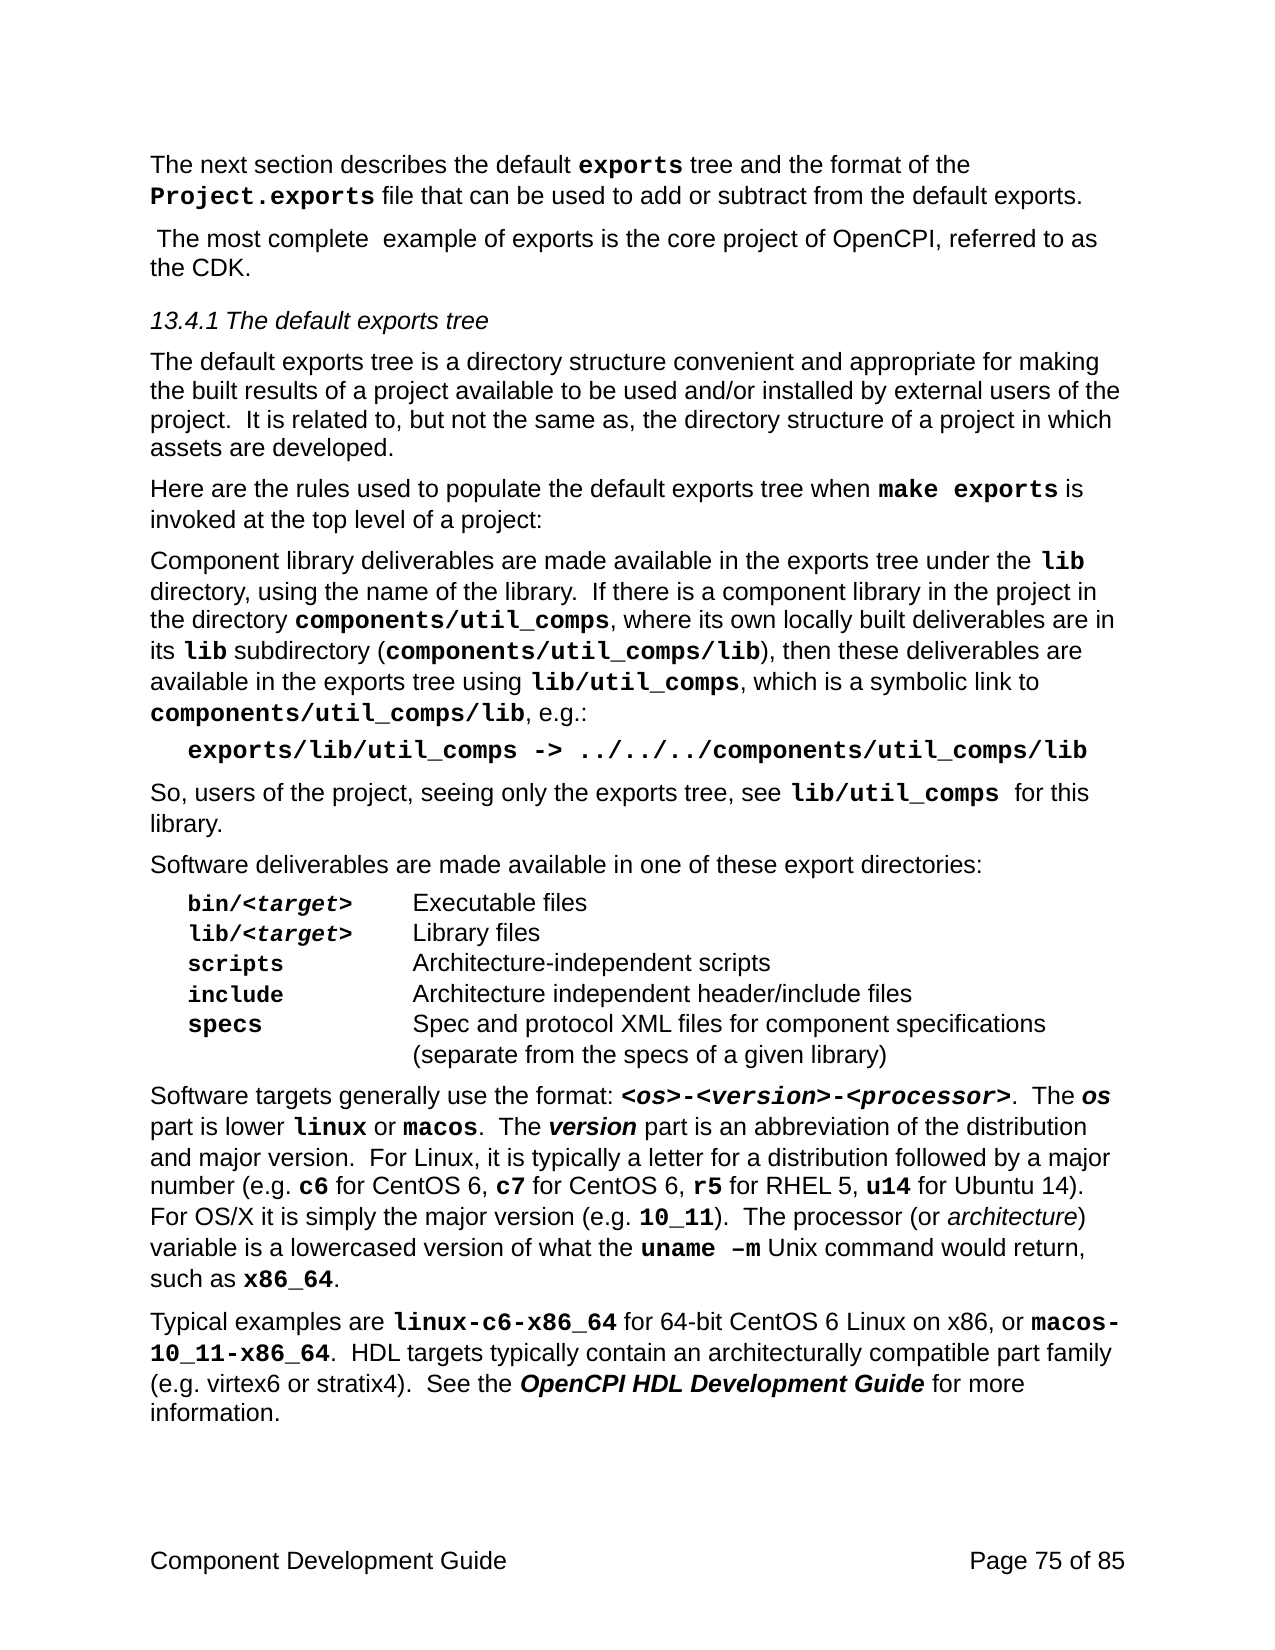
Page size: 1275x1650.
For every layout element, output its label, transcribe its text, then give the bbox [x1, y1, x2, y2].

text The most complete example of exports is the core project of OpenCPI, referred to as the CDK. [150, 224, 1125, 281]
text exports/lib/util_comps -> ../../../components/util_comps/lib [187, 738, 1125, 766]
text Software targets generally use the format: <os>-<version>-<processor>. The os part is lower linux or macos. The version part is an abbreviation of the distribution and major version. For Linux, it is typically a letter for a distribution followed by a major number (e.g. c6 for CentOS 6, c7 for CentOS 6, r5 for RHEL 5, u14 for Ubuntu 14). For OS/X it is simply the major version (e.g. 10_11). The processor (or architecture) variable is a lowercased version of what the uname –m Unix command would return, such as x86_64. [150, 1081, 1125, 1295]
text The next section describes the default exports tree and the format of the Project.exports file that can be used to add or subtract from the default exports. [150, 150, 1125, 212]
text bin/<target> Executable files lib/<target> Library files scripts Architecture-independent scripts include Architecture independent header/include files specs Spec and protocol XML files for component specifications (separate from the specs of a given library) [187, 888, 1125, 1069]
text So, users of the project, seeing only the exports tree, see lib/util_comps for this library. [150, 778, 1125, 838]
text Software deliverables are made available in one of these export directories: [150, 850, 1125, 879]
text Here are the rules used to populate the default exports tree when make exports is invoked at the top level of a project: [150, 474, 1125, 534]
subtitle The default exports tree [150, 306, 1125, 335]
text The default exports tree is a directory structure convenient and appropriate for making the built results of a project available to be used and/or installed by external users of the project. It is related to, but not the same as, the directory structure of a project in which assets are developed. [150, 347, 1125, 462]
text Typical examples are linux-c6-x86_64 for 64-bit CentOS 6 Linux on x86, or macos-10_11-x86_64. HDL targets typically contain an architecturally compatible part family (e.g. virtex6 or stratix4). See the OpenCPI HDL Development Guide for more information. [150, 1307, 1125, 1426]
text Component library deliverables are made available in the exports tree under the lib directory, using the name of the library. If there is a component library in the project in the directory components/util_comps, where its own locally built deliverables are in its lib subdirectory (components/util_comps/lib), then these deliverables are available in the exports tree using lib/util_comps, which is a symbolic link to components/util_comps/lib, e.g.: [150, 546, 1125, 729]
